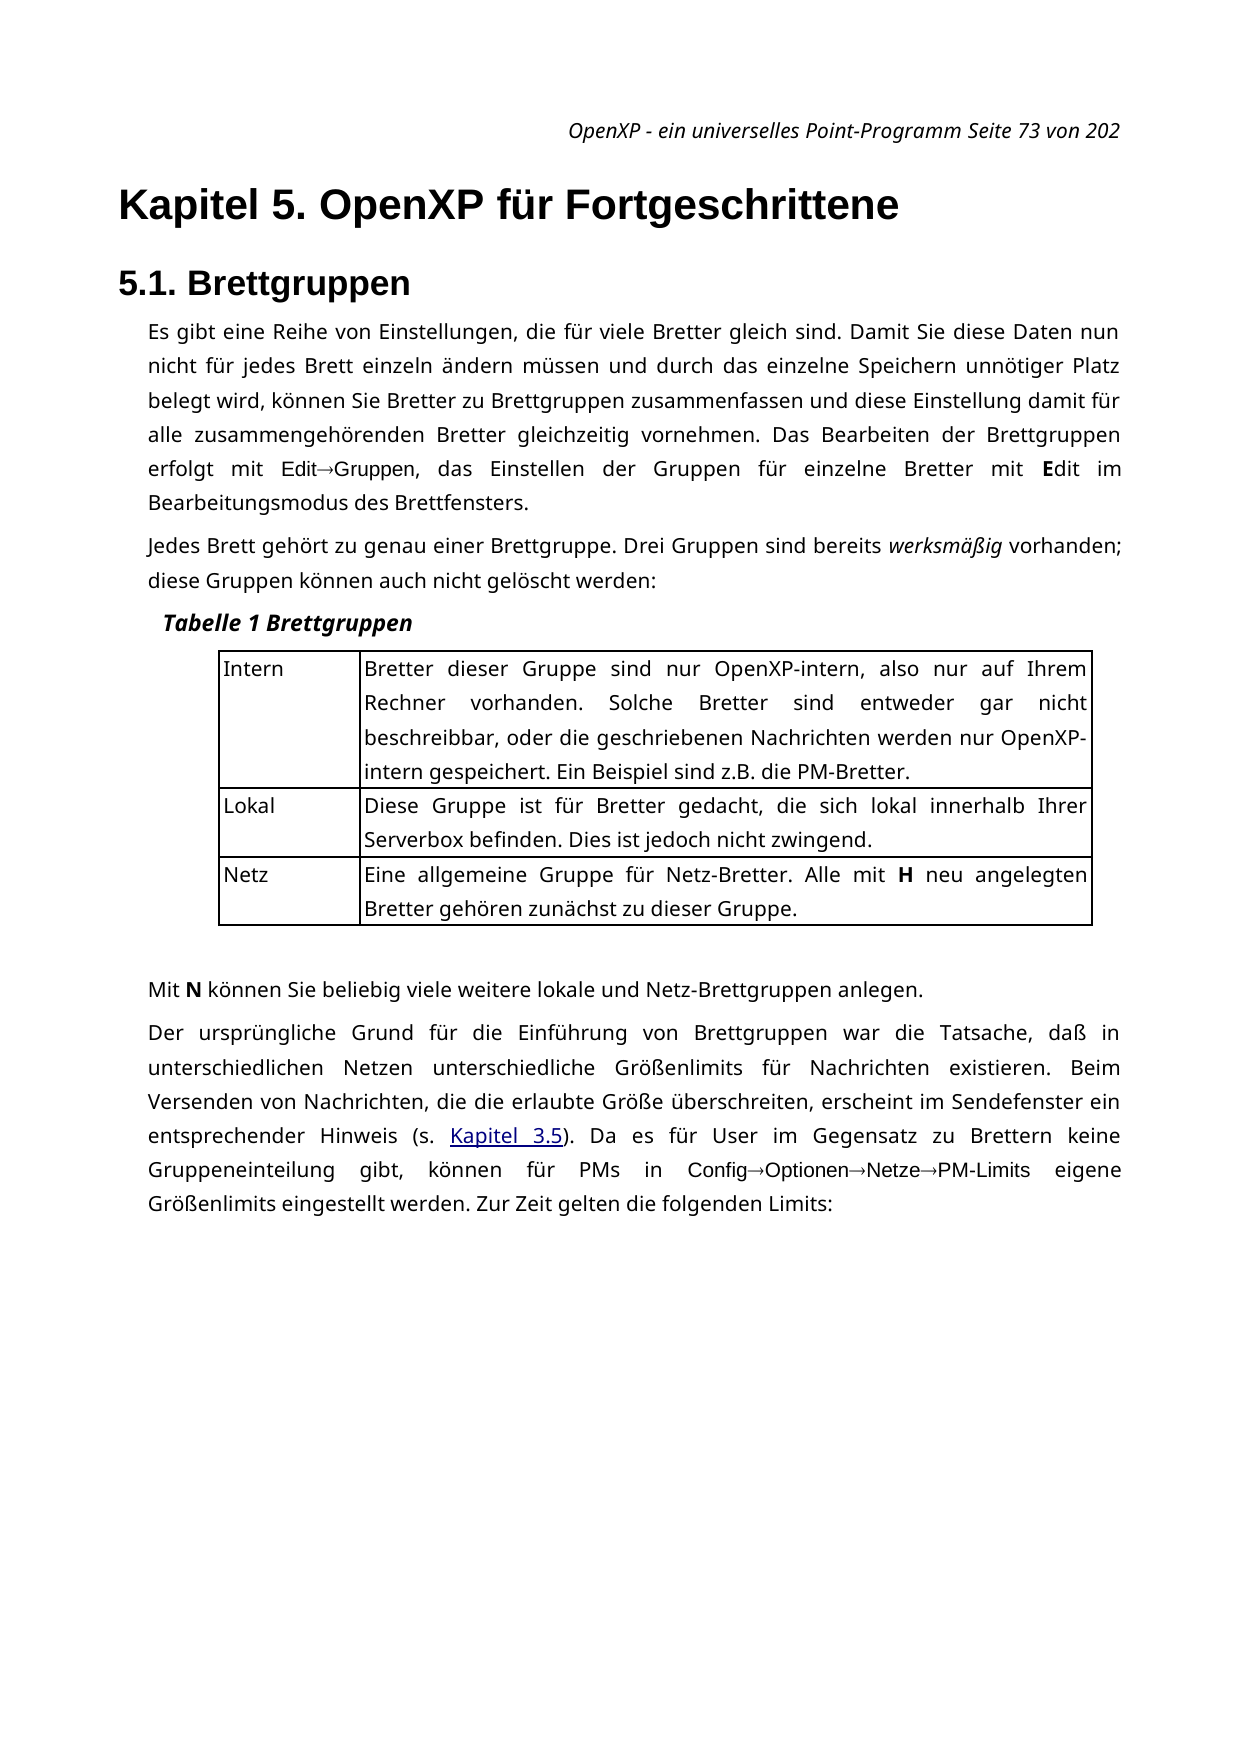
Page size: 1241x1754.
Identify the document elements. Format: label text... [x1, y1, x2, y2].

table_cell Netz [220, 858, 359, 924]
text Mit N können Sie beliebig viele weitere lokale und Netz-Brettgruppen anlegen. [148, 975, 1122, 1003]
text Tabelle 1 Brettgruppen [162, 607, 1122, 638]
table_cell Diese Gruppe ist für Bretter gedacht, die sich lokal innerhalb Ihrer Serverbox befinden. Dies ist jedoch nicht zwingend. [361, 789, 1091, 856]
table_cell Lokal [220, 789, 359, 856]
text Es gibt eine Reihe von Einstellungen, die für viele Bretter gleich sind. Damit Sie diese Daten nun nicht für jedes Brett einzeln ändern müssen und durch das einzelne Speichern unnötiger Platz belegt wird, können Sie Bretter zu Brettgruppen zusammenfassen und diese Einstellung damit für alle zusammengehörenden Bretter gleichzeitig vornehmen. Das Bearbeiten der Brettgruppen erfolgt mit Edit®Gruppen, das Einstellen der Gruppen für einzelne Bretter mit Edit im Bearbeitungsmodus des Brettfensters. [148, 317, 1122, 517]
subtitle Kapitel 5. OpenXP für Fortgeschrittene [118, 173, 1122, 229]
table_header Bretter dieser Gruppe sind nur OpenXP-intern, also nur auf Ihrem Rechner vorhanden. Solche Bretter sind entweder gar nicht beschreibbar, oder die geschriebenen Nachrichten werden nur OpenXP-intern gespeichert. Ein Beispiel sind z.B. die PM-Bretter. [361, 652, 1091, 787]
table_header Intern [220, 652, 359, 787]
text Jedes Brett gehört zu genau einer Brettgruppe. Drei Gruppen sind bereits werksmäßig vorhanden; diese Gruppen können auch nicht gelöscht werden: [148, 531, 1122, 594]
subtitle 5.1. Brettgruppen [118, 256, 1122, 302]
text Der ursprüngliche Grund für die Einführung von Brettgruppen war die Tatsache, daß in unterschiedlichen Netzen unterschiedliche Größenlimits für Nachrichten existieren. Beim Versenden von Nachrichten, die die erlaubte Größe überschreiten, erscheint im Sendefenster ein entsprechender Hinweis (s. Kapitel 3.5). Da es für User im Gegensatz zu Brettern keine Gruppeneinteilung gibt, können für PMs in Config®Optionen®Netze®PM-Limits eigene Größenlimits eingestellt werden. Zur Zeit gelten die folgenden Limits: [148, 1018, 1122, 1218]
table_cell Eine allgemeine Gruppe für Netz-Bretter. Alle mit H neu angelegten Bretter gehören zunächst zu dieser Gruppe. [361, 858, 1091, 924]
